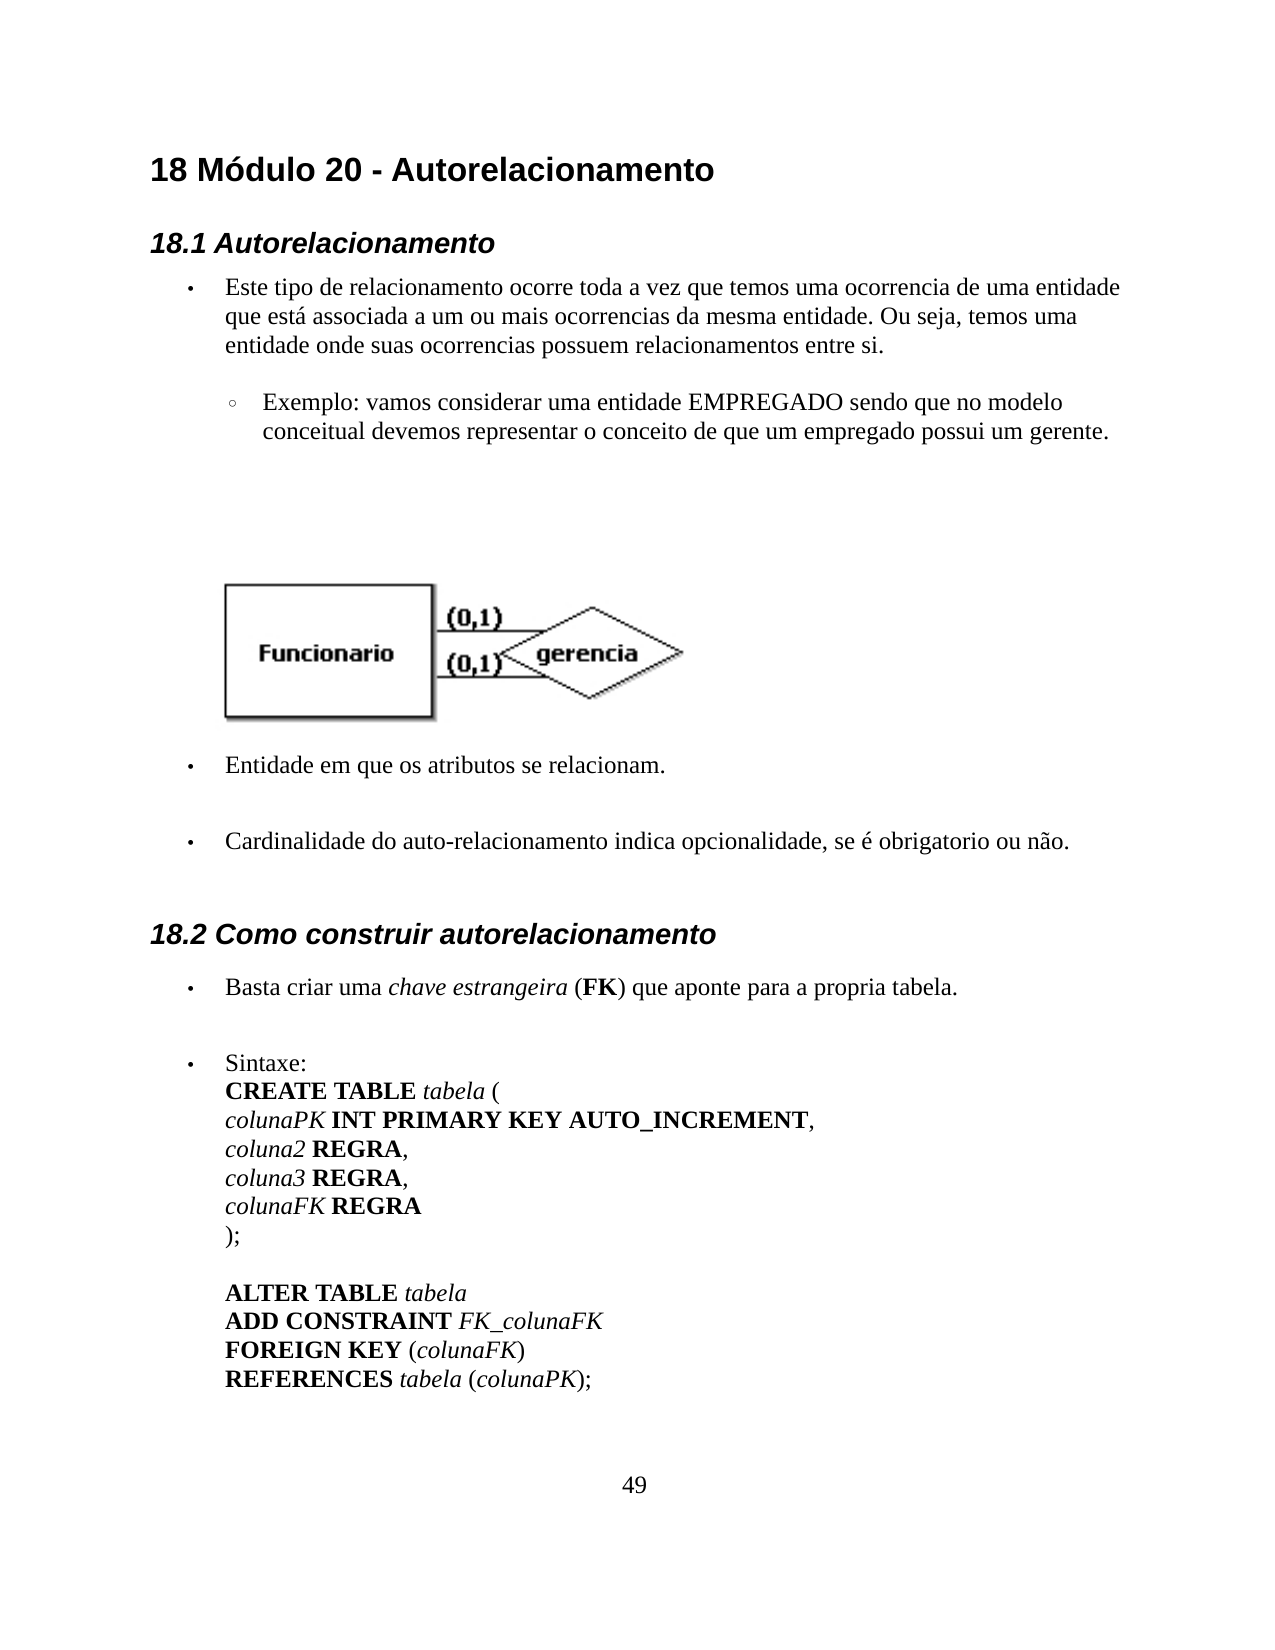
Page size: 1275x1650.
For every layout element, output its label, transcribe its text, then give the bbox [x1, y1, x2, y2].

subtitle 18 Módulo 20 - Autorelacionamento [150, 150, 1125, 189]
list Basta criar uma chave estrangeira (FK) que aponte para a propria tabela. [187, 972, 1125, 1030]
subtitle 18.1 Autorelacionamento [150, 226, 1125, 260]
list Sintaxe: CREATE TABLE tabela ( colunaPK INT PRIMARY KEY AUTO_INCREMENT, coluna2 REGRA, coluna3 REGRA, colunaFK REGRA ); ALTER TABLE tabela ADD CONSTRAINT FK_colunaFK FOREIGN KEY (colunaFK) REFERENCES tabela (colunaPK); [187, 1048, 1125, 1421]
list Este tipo de relacionamento ocorre toda a vez que temos uma ocorrencia de uma entidade que está associada a um ou mais ocorrencias da mesma entidade. Ou seja, temos uma entidade onde suas ocorrencias possuem relacionamentos entre si. [187, 272, 1125, 387]
list Entidade em que os atributos se relacionam. [187, 750, 1125, 808]
picture [150, 482, 694, 733]
list Cardinalidade do auto-relacionamento indica opcionalidade, se é obrigatorio ou não. [187, 826, 1125, 883]
list Exemplo: vamos considerar uma entidade EMPREGADO sendo que no modelo conceitual devemos representar o conceito de que um empregado possui um gerente. [225, 387, 1125, 473]
subtitle 18.2 Como construir autorelacionamento [150, 917, 1125, 951]
